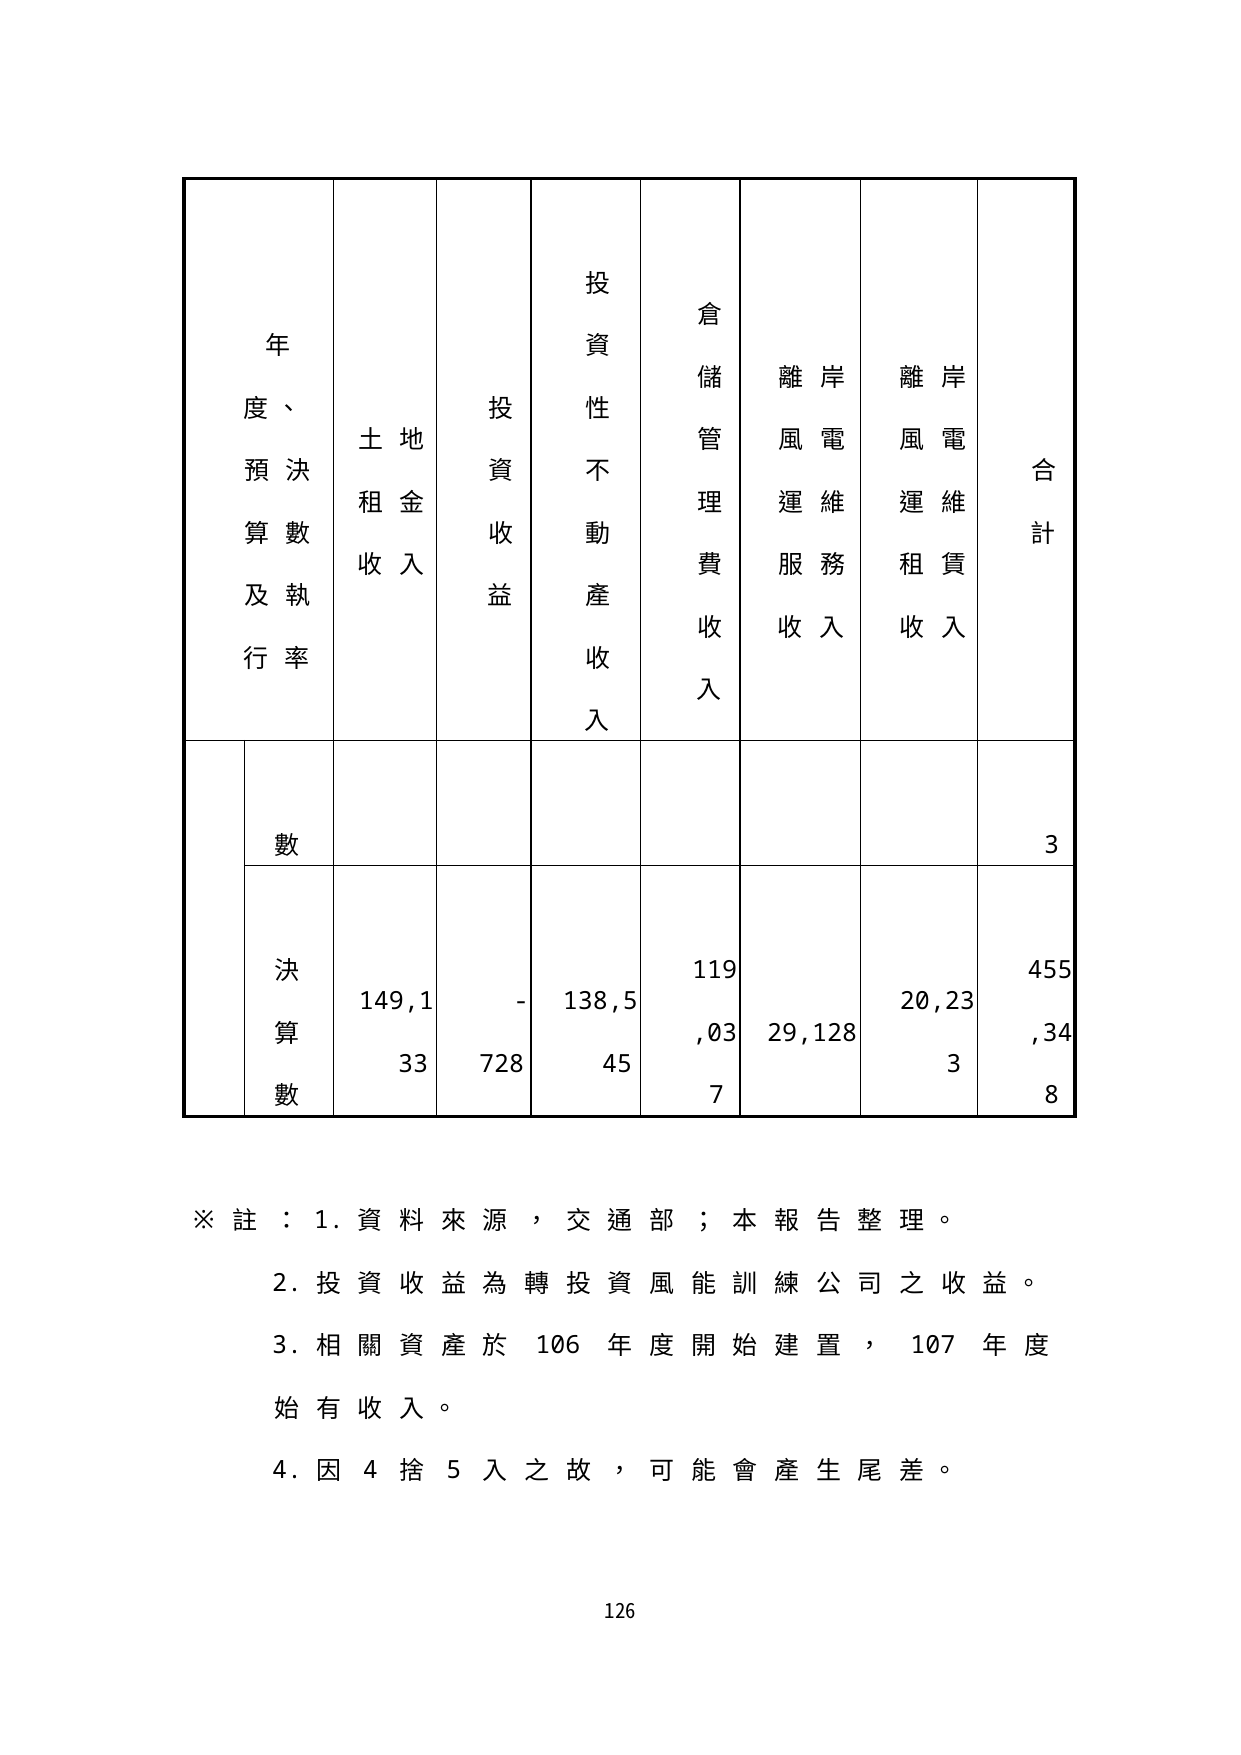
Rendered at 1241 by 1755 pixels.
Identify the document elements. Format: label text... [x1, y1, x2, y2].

table_cell 149,133 [334, 866, 436, 1115]
table_header 投資性不動產收入 [532, 180, 640, 740]
table_cell 455,348 [978, 866, 1073, 1115]
table_cell [861, 741, 977, 865]
table_cell [437, 741, 530, 865]
table_header 年度、預決算數及執行率 [186, 180, 333, 740]
text 4.因4捨5入之故，可能會產生尾差。 [261, 1427, 1058, 1490]
table_header 倉儲管理費收入 [641, 180, 739, 740]
table_cell -728 [437, 866, 530, 1115]
table_cell 決算數 [245, 866, 333, 1115]
table_cell 3 [978, 741, 1073, 865]
table_cell [741, 741, 860, 865]
table_cell 合計 [186, 741, 244, 1115]
text ※註：1.資料來源，交通部；本報告整理。 [183, 1177, 1058, 1240]
table_cell 29,128 [741, 866, 860, 1115]
table_header 土地租金收入 [334, 180, 436, 740]
text 3.相關資產於106年度開始建置，107年度始有收入。 [261, 1302, 1058, 1427]
table_header 離岸風電運維服務收入 [741, 180, 860, 740]
table_cell 119,037 [641, 866, 739, 1115]
table_cell [532, 741, 640, 865]
table_header 離岸風電運維租賃收入 [861, 180, 977, 740]
text 2.投資收益為轉投資風能訓練公司之收益。 [261, 1240, 1058, 1302]
table_cell 預算數 [245, 741, 333, 865]
table_cell 20,233 [861, 866, 977, 1115]
table_header 投資收益 [437, 180, 530, 740]
table_header 合計 [978, 180, 1073, 740]
table_cell [334, 741, 436, 865]
table_cell 138,545 [532, 866, 640, 1115]
table_cell [641, 741, 739, 865]
